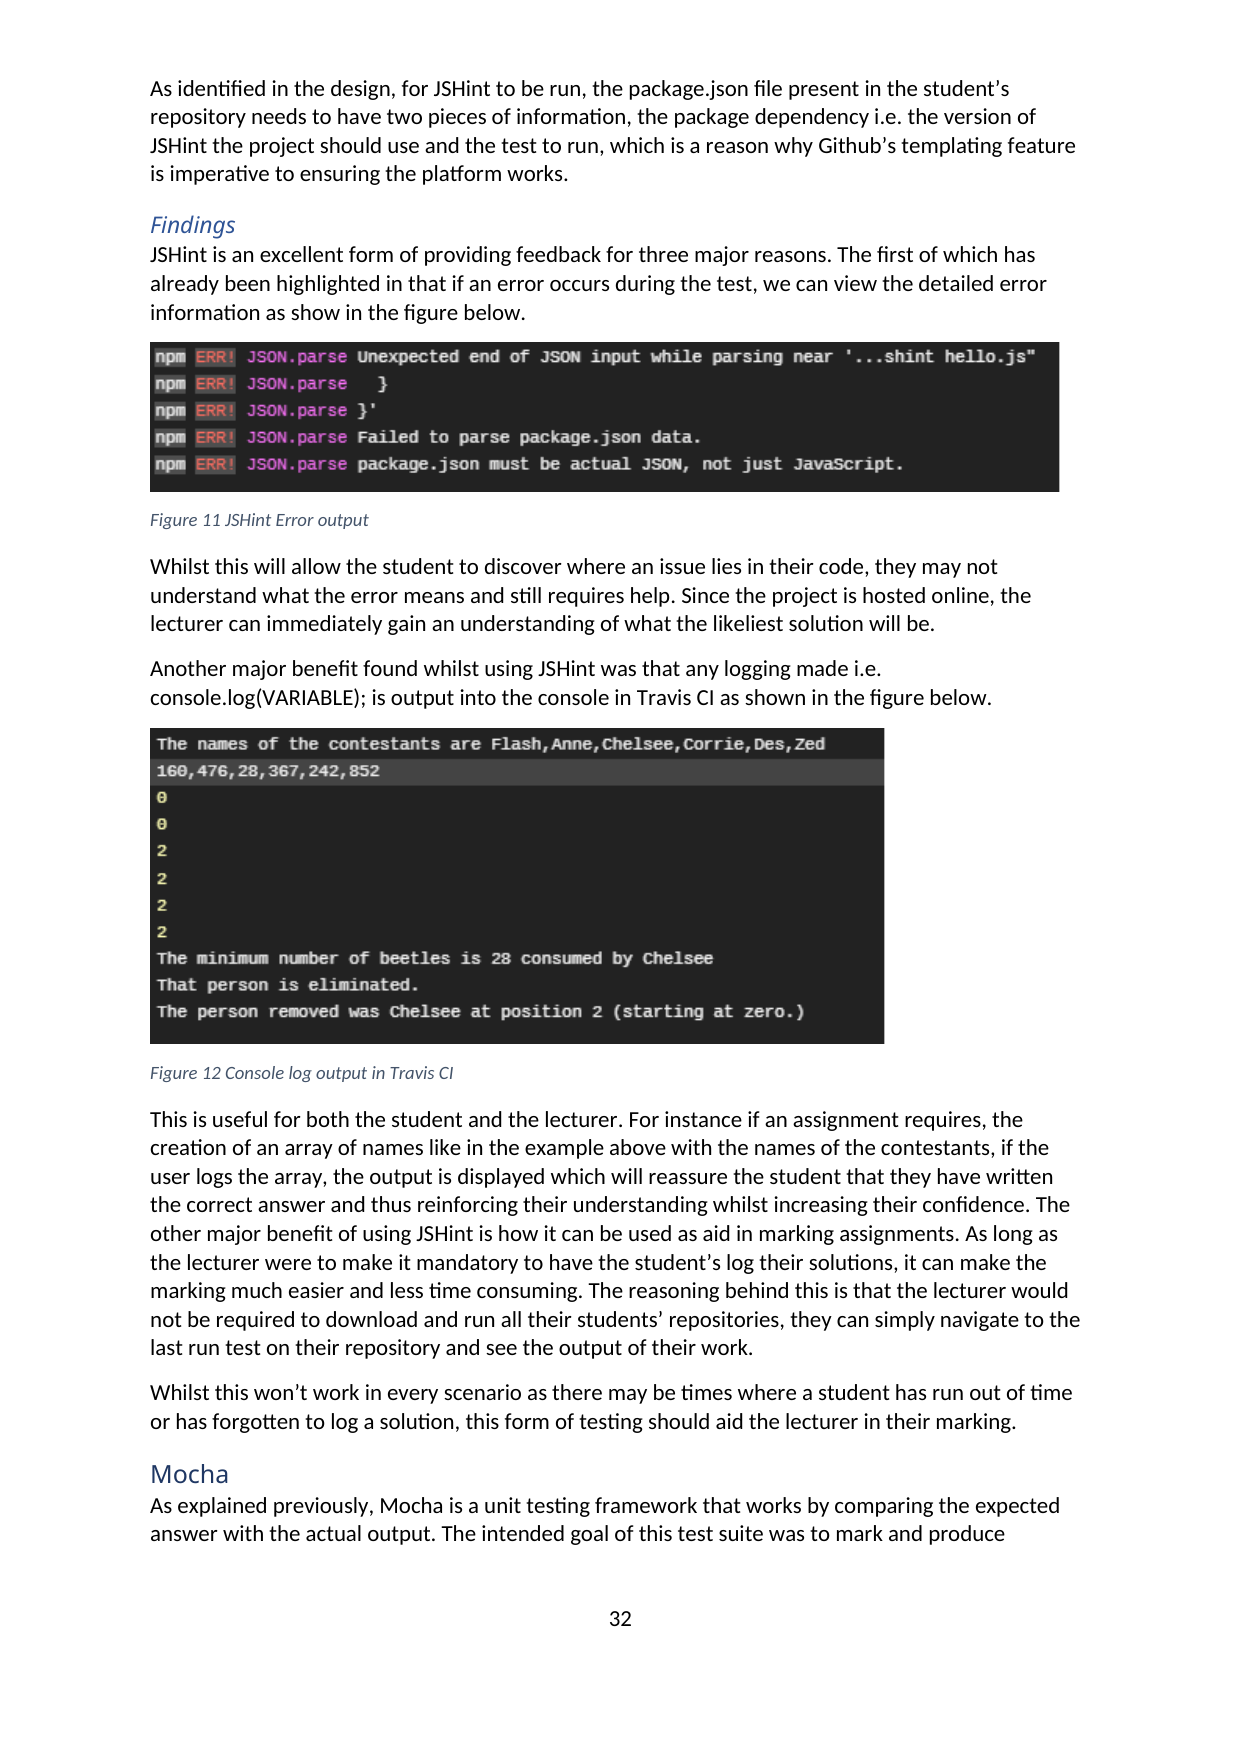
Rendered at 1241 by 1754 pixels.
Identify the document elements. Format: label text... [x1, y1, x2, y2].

text Figure 12 Console log output in Travis CI [150, 1061, 1090, 1084]
text As explained previously, Mocha is a unit testing framework that works by comparing the expected answer with the actual output. The intended goal of this test suite was to mark and produce [150, 1491, 1090, 1548]
text This is useful for both the student and the lecturer. For instance if an assignment requires, the creation of an array of names like in the example above with the names of the contestants, if the user logs the array, the output is displayed which will reassure the student that they have written the correct answer and thus reinforcing their understanding whilst increasing their confidence. The other major benefit of using JSHint is how it can be used as aid in marking assignments. As long as the lecturer were to make it mandatory to have the student’s log their solutions, it can make the marking much easier and less time consuming. The reasoning behind this is that the lecturer would not be required to download and run all their students’ repositories, they can simply navigate to the last run test on their repository and see the output of their work. [150, 1105, 1090, 1361]
text As identified in the design, for JSHint to be run, the package.json file present in the student’s repository needs to have two pieces of information, the package dependency i.e. the version of JSHint the project should use and the test to run, which is a reason why Github’s templating feature is imperative to ensuring the platform works. [150, 74, 1090, 187]
text Figure 11 JSHint Error output [150, 508, 1090, 531]
text Whilst this will allow the student to discover where an issue lies in their code, they may not understand what the error means and still requires help. Since the project is hosted online, the lecturer can immediately gain an understanding of what the likeliest solution will be. [150, 552, 1090, 637]
text Whilst this won’t work in every scenario as there may be times where a student has run out of time or has forgotten to log a solution, this form of testing should aid the lecturer in their marking. [150, 1378, 1090, 1435]
text JSHint is an excellent form of providing feedback for three major reasons. The first of which has already been highlighted in that if an error occurs during the test, we can view the detailed error information as show in the figure below. [150, 241, 1090, 326]
subtitle Mocha [150, 1456, 1090, 1490]
text Another major benefit found whilst using JSHint was that any logging made i.e. console.log(VARIABLE); is output into the console in Travis CI as shown in the figure below. [150, 654, 1090, 711]
subtitle Findings [150, 209, 1090, 240]
